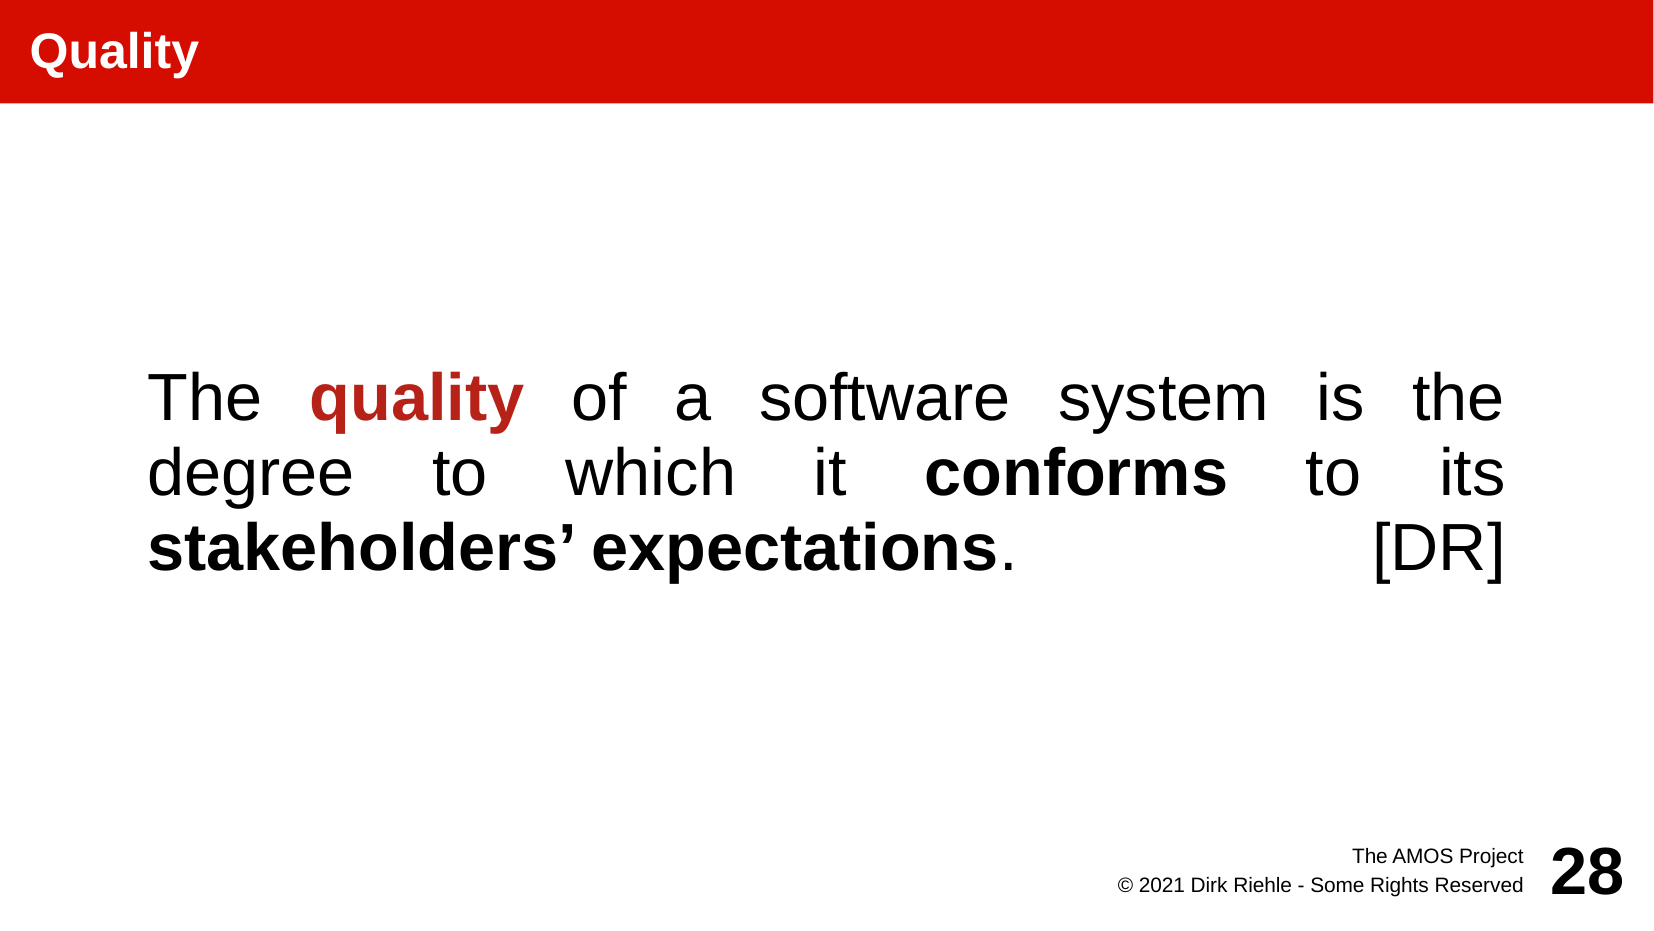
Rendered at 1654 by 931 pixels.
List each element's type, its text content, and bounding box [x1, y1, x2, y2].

subtitle The quality of a software system is the degree to which it conforms to its stakeholders’ expectations. [DR] [29, 132, 1625, 813]
title Quality [0, 0, 1654, 104]
